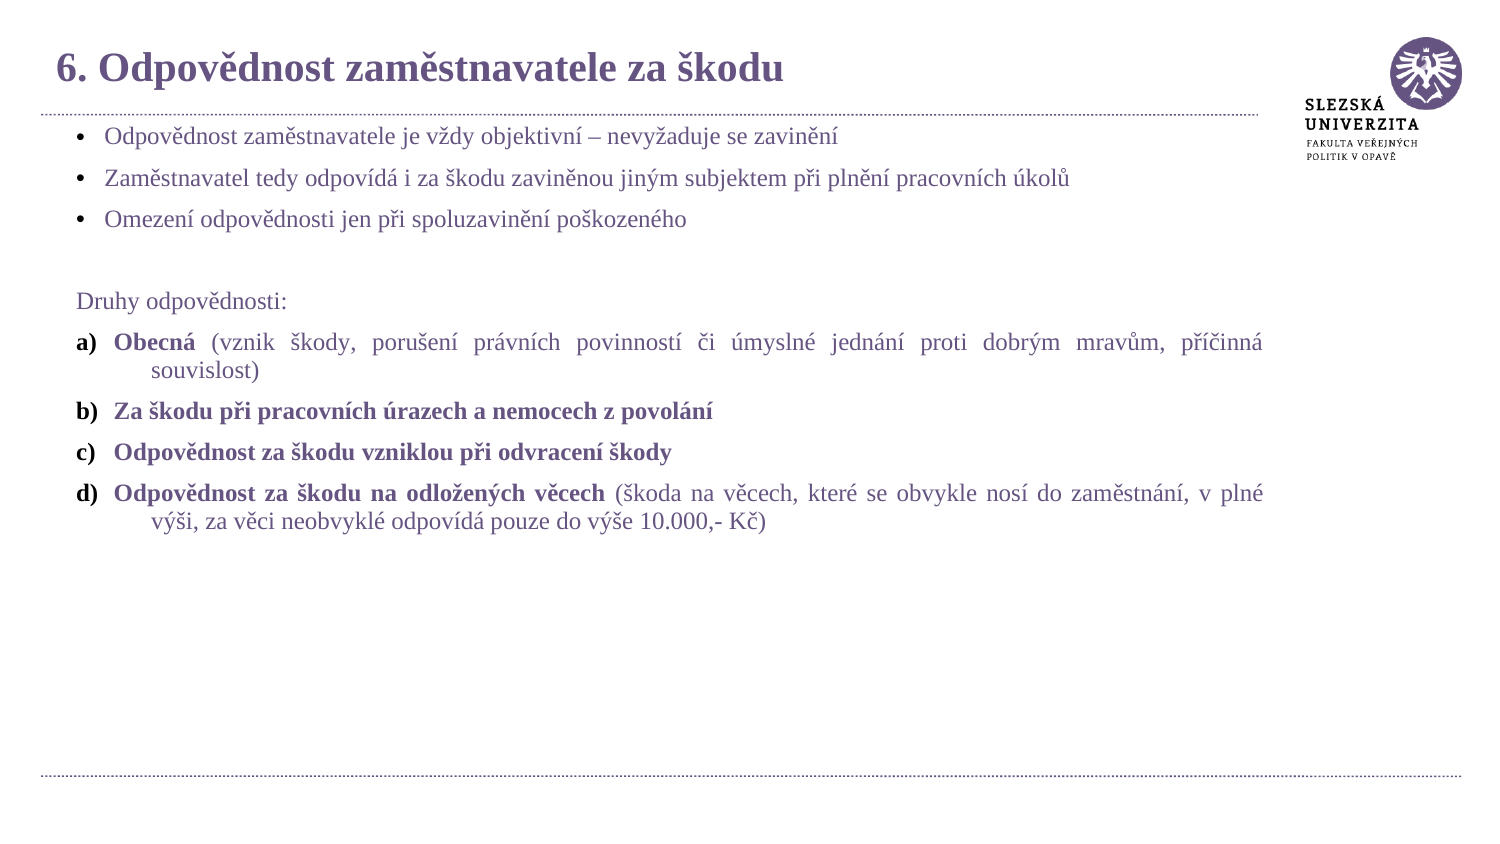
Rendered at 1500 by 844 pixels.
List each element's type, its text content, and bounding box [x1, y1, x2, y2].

title 6. Odpovědnost zaměstnavatele za škodu [41, 32, 1220, 116]
text_box Odpovědnost zaměstnavatele je vždy objektivní – nevyžaduje se zavinění Zaměstnavatel tedy odpovídá i za škodu zaviněnou jiným subjektem při plnění pracovních úkolů Omezení odpovědnosti jen při spoluzavinění poškozeného Druhy odpovědnosti: Obecná (vznik škody, porušení právních povinností či úmyslné jednání proti dobrým mravům, příčinná souvislost) Za škodu při pracovních úrazech a nemocech z povolání Odpovědnost za škodu vzniklou při odvracení škody Odpovědnost za škodu na odložených věcech (škoda na věcech, které se obvykle nosí do zaměstnání, v plné výši, za věci neobvyklé odpovídá pouze do výše 10.000,- Kč) [61, 115, 1280, 812]
